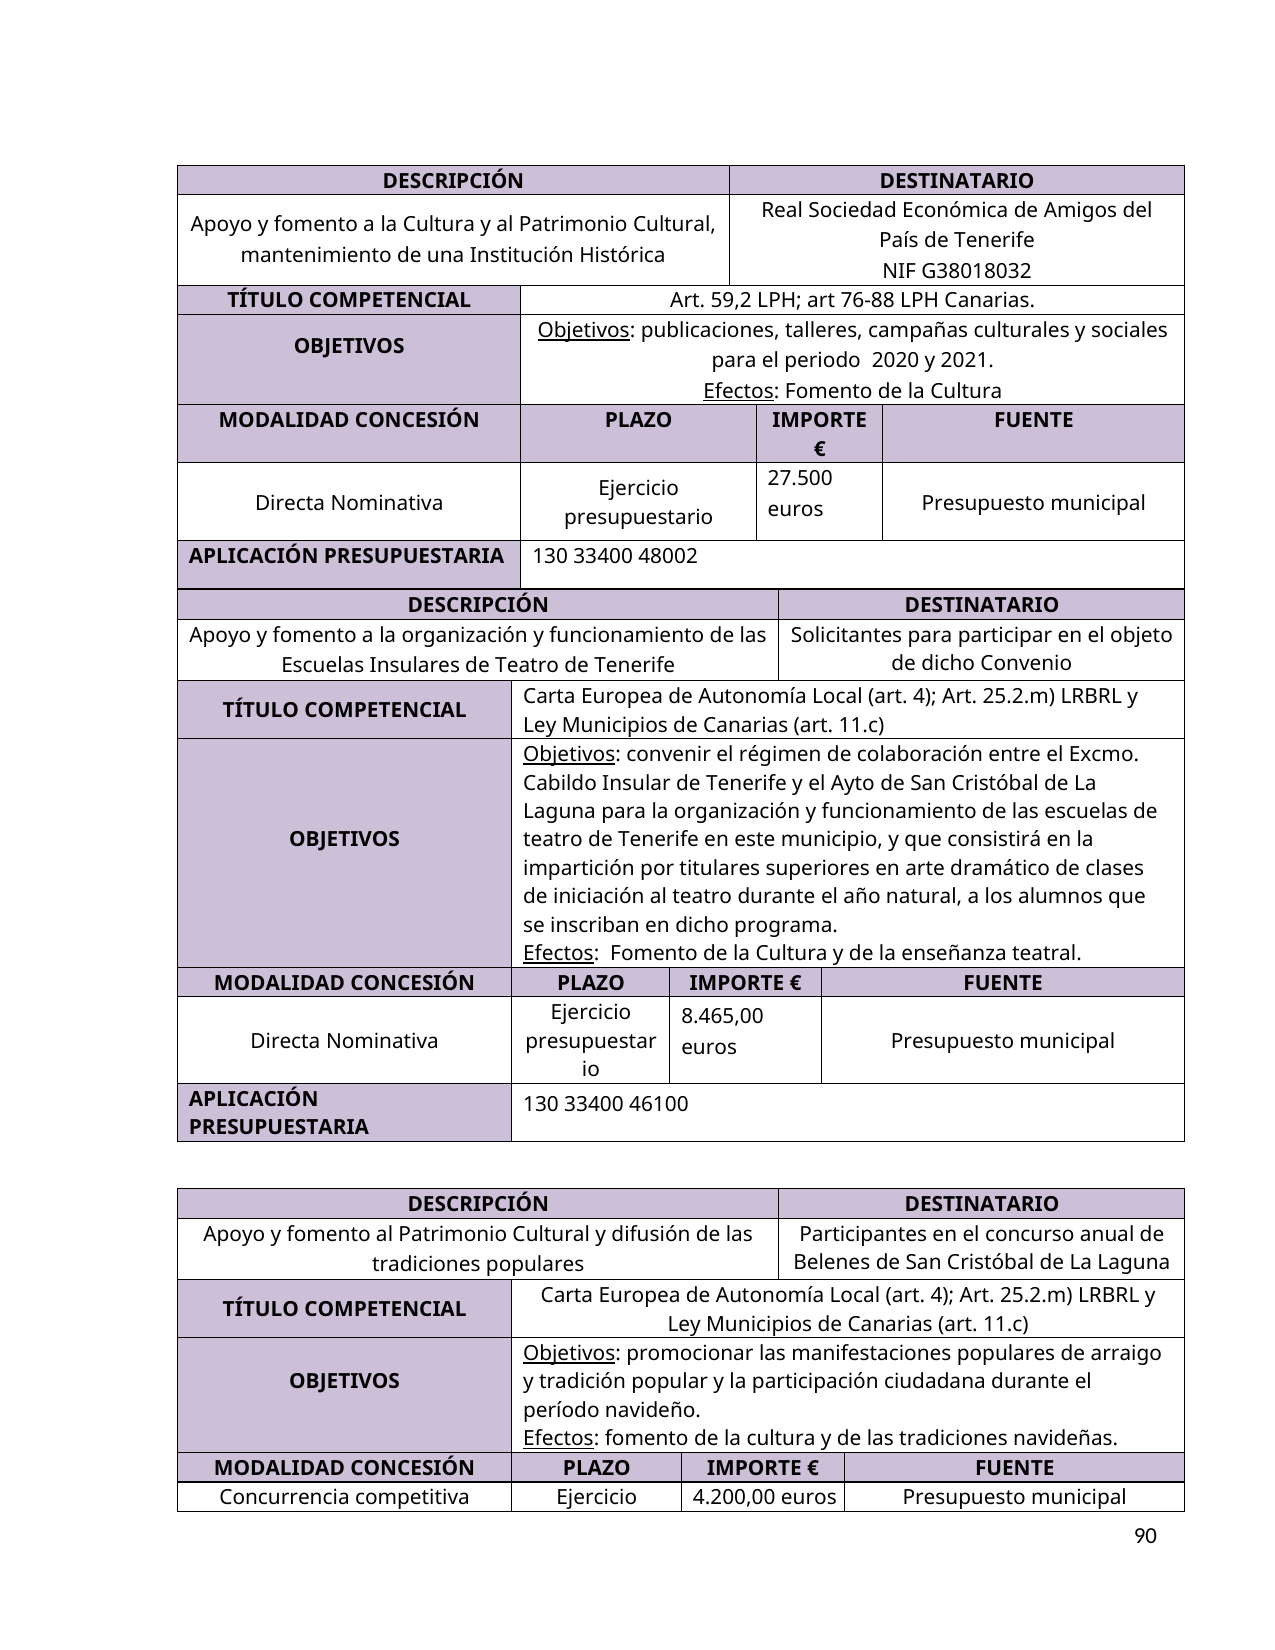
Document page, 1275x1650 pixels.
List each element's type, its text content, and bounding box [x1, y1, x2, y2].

table_cell OBJETIVOS [178, 315, 520, 404]
table_cell Apoyo y fomento al Patrimonio Cultural y difusión de las tradiciones populares [178, 1219, 778, 1279]
table_cell Objetivos: convenir el régimen de colaboración entre el Excmo. Cabildo Insular de Tenerife y el Ayto de San Cristóbal de La Laguna para la organización y funcionamiento de las escuelas de teatro de Tenerife en este municipio, y que consistirá en la impartición por titulares superiores en arte dramático de clases de iniciación al teatro durante el año natural, a los alumnos que se inscriban en dicho programa. Efectos: Fomento de la Cultura y de la enseñanza teatral. [512, 739, 1184, 967]
table_cell Directa Nominativa [178, 997, 511, 1083]
table_cell PLAZO [512, 1453, 681, 1481]
table_cell 27.500 euros [757, 463, 882, 540]
table_cell FUENTE [883, 405, 1184, 462]
table_cell 4.200,00 euros [682, 1483, 844, 1511]
table_cell MODALIDAD CONCESIÓN [178, 968, 511, 996]
table_cell Solicitantes para participar en el objeto de dicho Convenio [779, 620, 1184, 680]
table_cell Participantes en el concurso anual de Belenes de San Cristóbal de La Laguna [779, 1219, 1184, 1279]
table_cell Carta Europea de Autonomía Local (art. 4); Art. 25.2.m) LRBRL y Ley Municipios de Canarias (art. 11.c) [512, 1280, 1184, 1337]
table_cell OBJETIVOS [178, 739, 511, 967]
table_cell Presupuesto municipal [822, 997, 1184, 1083]
table_cell FUENTE [822, 968, 1184, 996]
table_cell Ejercicio presupuestario [512, 997, 669, 1083]
table_cell Apoyo y fomento a la Cultura y al Patrimonio Cultural, mantenimiento de una Institución Histórica [178, 195, 729, 284]
table_cell Real Sociedad Económica de Amigos del País de Tenerife NIF G38018032 [730, 195, 1184, 284]
table_cell APLICACIÓN PRESUPUESTARIA [178, 541, 520, 588]
table_cell IMPORTE € [757, 405, 882, 462]
table_cell TÍTULO COMPETENCIAL [178, 681, 511, 738]
table_cell 130 33400 46100 [512, 1084, 1184, 1141]
table_cell MODALIDAD CONCESIÓN [178, 1453, 511, 1481]
table_cell Carta Europea de Autonomía Local (art. 4); Art. 25.2.m) LRBRL y Ley Municipios de Canarias (art. 11.c) [512, 681, 1184, 738]
table_cell TÍTULO COMPETENCIAL [178, 286, 520, 314]
table_cell Concurrencia competitiva [178, 1483, 511, 1511]
table_cell Directa Nominativa [178, 463, 520, 540]
table_cell APLICACIÓN PRESUPUESTARIA [178, 1084, 511, 1141]
table_cell 8.465,00 euros [670, 997, 821, 1083]
table_cell Art. 59,2 LPH; art 76-88 LPH Canarias. [521, 286, 1184, 314]
table_cell PLAZO [521, 405, 756, 462]
table_cell IMPORTE € [670, 968, 821, 996]
table_header DESCRIPCIÓN [178, 590, 778, 619]
table_cell OBJETIVOS [178, 1338, 511, 1452]
table_cell Presupuesto municipal [883, 463, 1184, 540]
table_cell Ejercicio presupuestario [521, 463, 756, 540]
table_cell TÍTULO COMPETENCIAL [178, 1280, 511, 1337]
table_cell FUENTE [845, 1453, 1184, 1481]
table_cell PLAZO [512, 968, 669, 996]
table_header DESTINATARIO [779, 1189, 1184, 1218]
table_cell Objetivos: promocionar las manifestaciones populares de arraigo y tradición popular y la participación ciudadana durante el período navideño. Efectos: fomento de la cultura y de las tradiciones navideñas. [512, 1338, 1184, 1452]
table_cell Ejercicio [512, 1483, 681, 1511]
table_cell Apoyo y fomento a la organización y funcionamiento de las Escuelas Insulares de Teatro de Tenerife [178, 620, 778, 680]
table_cell Objetivos: publicaciones, talleres, campañas culturales y sociales para el periodo 2020 y 2021. Efectos: Fomento de la Cultura [521, 315, 1184, 404]
table_header DESCRIPCIÓN [178, 1189, 778, 1218]
table_cell 130 33400 48002 [521, 541, 1184, 588]
table_cell Presupuesto municipal [845, 1483, 1184, 1511]
table_cell IMPORTE € [682, 1453, 844, 1481]
table_cell MODALIDAD CONCESIÓN [178, 405, 520, 462]
table_header DESCRIPCIÓN [178, 166, 729, 194]
table_header DESTINATARIO [730, 166, 1184, 194]
table_header DESTINATARIO [779, 590, 1184, 619]
